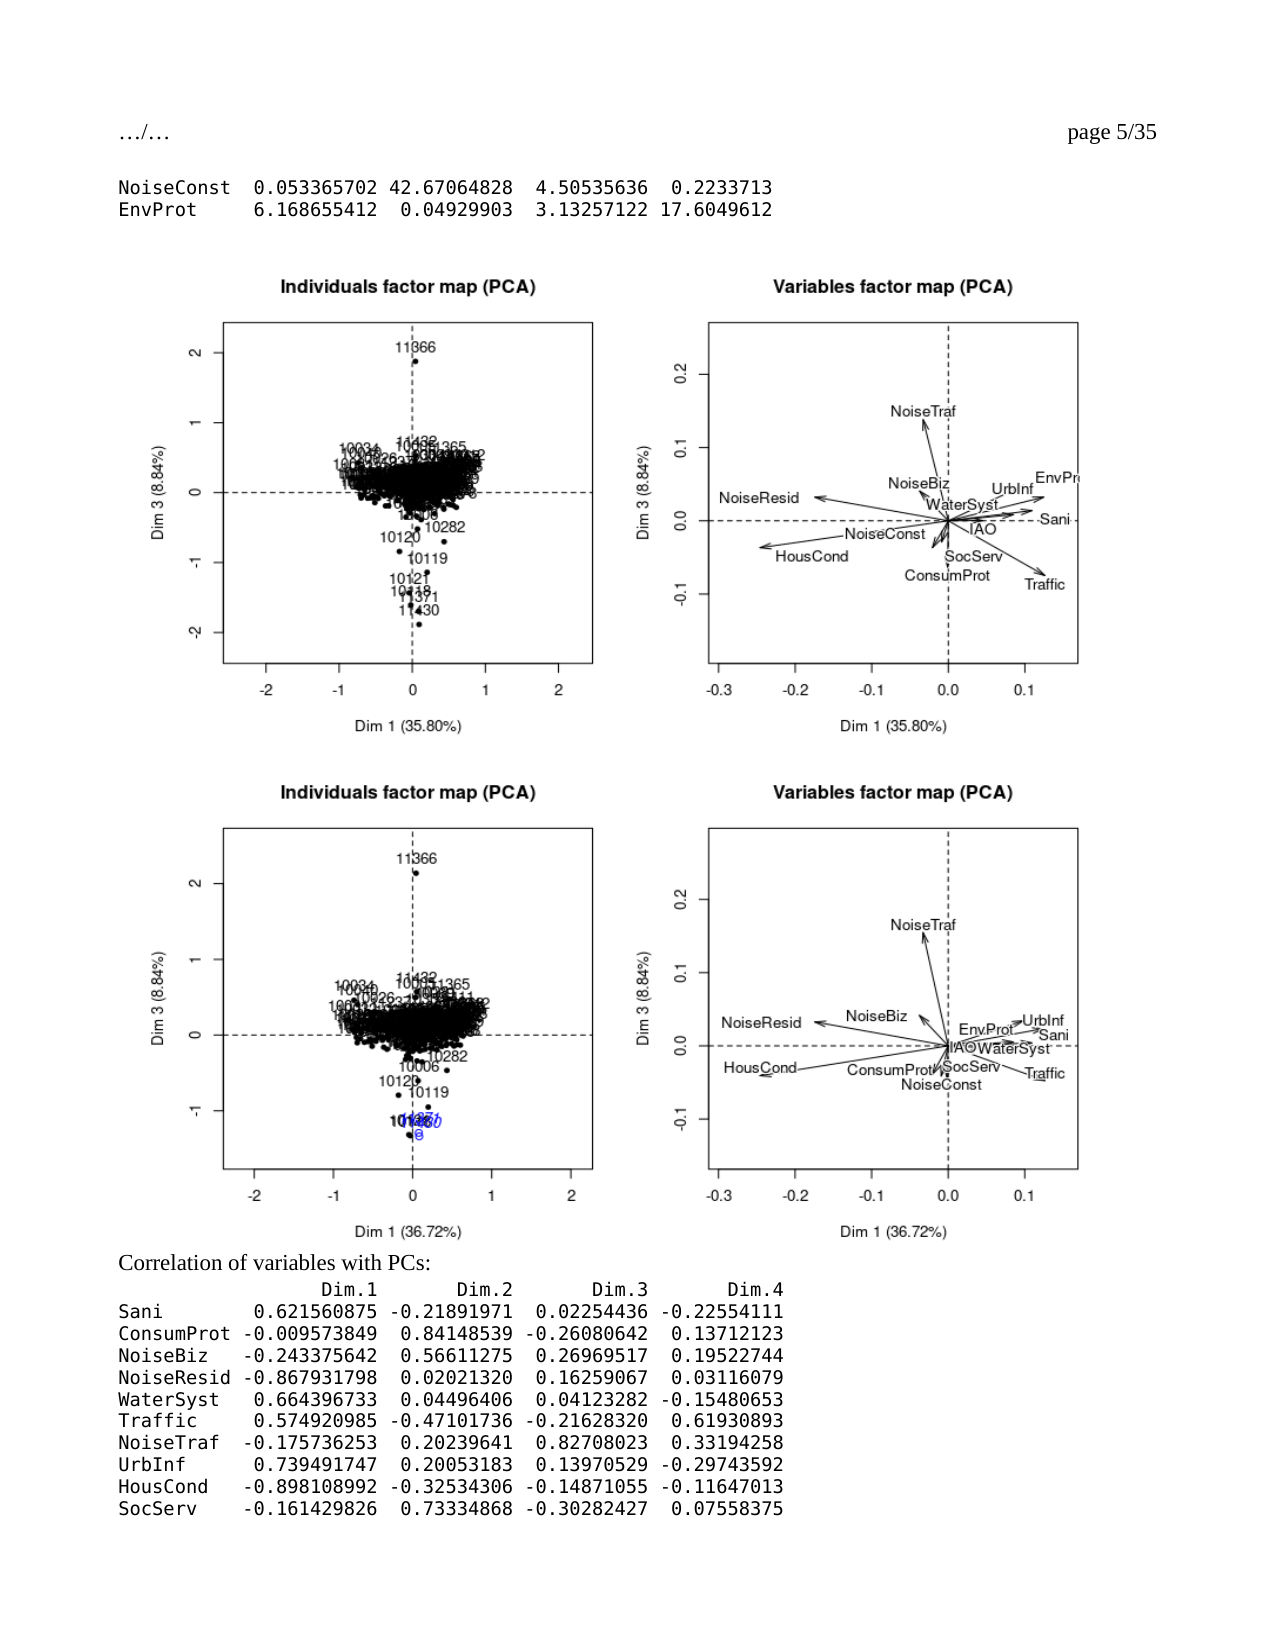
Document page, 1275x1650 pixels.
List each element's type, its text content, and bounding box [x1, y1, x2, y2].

text NoiseConst 0.053365702 42.67064828 4.50535636 0.2233713 [118, 177, 1157, 199]
text WaterSyst 0.664396733 0.04496406 0.04123282 -0.15480653 [118, 1389, 1157, 1411]
text NoiseBiz -0.243375642 0.56611275 0.26969517 0.19522744 [118, 1345, 1157, 1367]
text SocServ -0.161429826 0.73334868 -0.30282427 0.07558375 [118, 1498, 1157, 1520]
text NoiseResid -0.867931798 0.02021320 0.16259067 0.03116079 [118, 1367, 1157, 1389]
text Dim.1 Dim.2 Dim.3 Dim.4 [118, 1279, 1157, 1301]
text UrbInf 0.739491747 0.20053183 0.13970529 -0.29743592 [118, 1454, 1157, 1476]
text ConsumProt -0.009573849 0.84148539 -0.26080642 0.13712123 [118, 1323, 1157, 1345]
text EnvProt 6.168655412 0.04929903 3.13257122 17.6049612 [118, 199, 1157, 221]
text Traffic 0.574920985 -0.47101736 -0.21628320 0.61930893 [118, 1411, 1157, 1432]
text Sani 0.621560875 -0.21891971 0.02254436 -0.22554111 [118, 1301, 1157, 1323]
text HousCond -0.898108992 -0.32534306 -0.14871055 -0.11647013 [118, 1476, 1157, 1498]
picture [149, 267, 1095, 1246]
text Correlation of variables with PCs: [118, 1246, 1157, 1275]
text NoiseTraf -0.175736253 0.20239641 0.82708023 0.33194258 [118, 1432, 1157, 1454]
